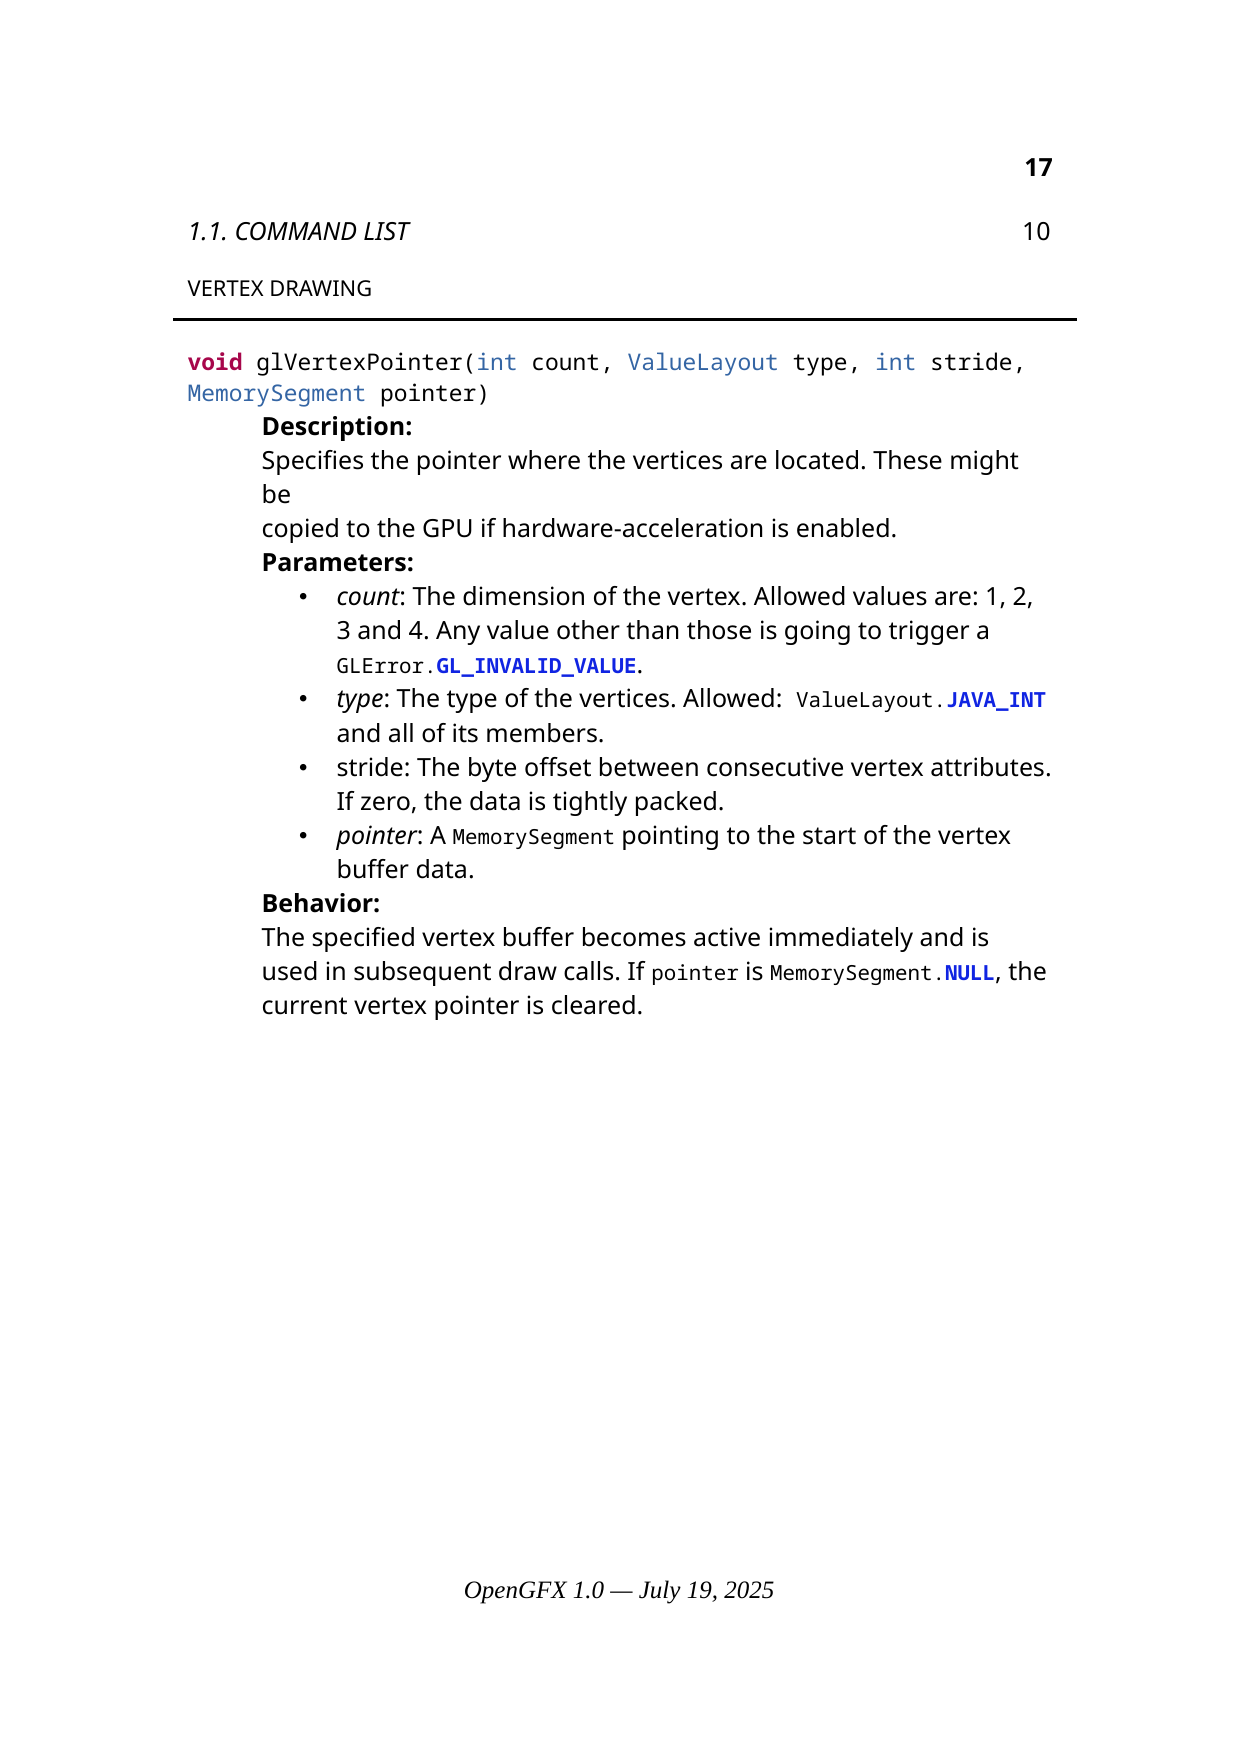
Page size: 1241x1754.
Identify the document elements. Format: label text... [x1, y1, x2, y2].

list stride: The byte offset between consecutive vertex attributes. If zero, the data is tightly packed. [299, 749, 1053, 817]
text void glVertexPointer(int count, ValueLayout type, int stride, MemorySegment pointer) [187, 346, 1053, 409]
list pointer: A MemorySegment pointing to the start of the vertex buffer data. [299, 817, 1053, 886]
list count: The dimension of the vertex. Allowed values are: 1, 2, 3 and 4. Any value other than those is going to trigger a GLError.GL_INVALID_VALUE. [299, 579, 1053, 681]
text Parameters: [261, 545, 1053, 579]
subtitle VERTEX DRAWING [187, 273, 1053, 302]
text The specified vertex buffer becomes active immediately and is used in subsequent draw calls. If pointer is MemorySegment.NULL, the current vertex pointer is cleared. [261, 919, 1053, 1022]
text Description: [261, 409, 1053, 443]
text 1.1. COMMAND LIST 10 [187, 213, 1053, 248]
list type: The type of the vertices. Allowed: ValueLayout.JAVA_INT and all of its members. [299, 681, 1053, 749]
text copied to the GPU if hardware-acceleration is enabled. [261, 511, 1053, 545]
text Behavior: [261, 886, 1053, 919]
text Specifies the pointer where the vertices are located. These might be [261, 443, 1053, 511]
